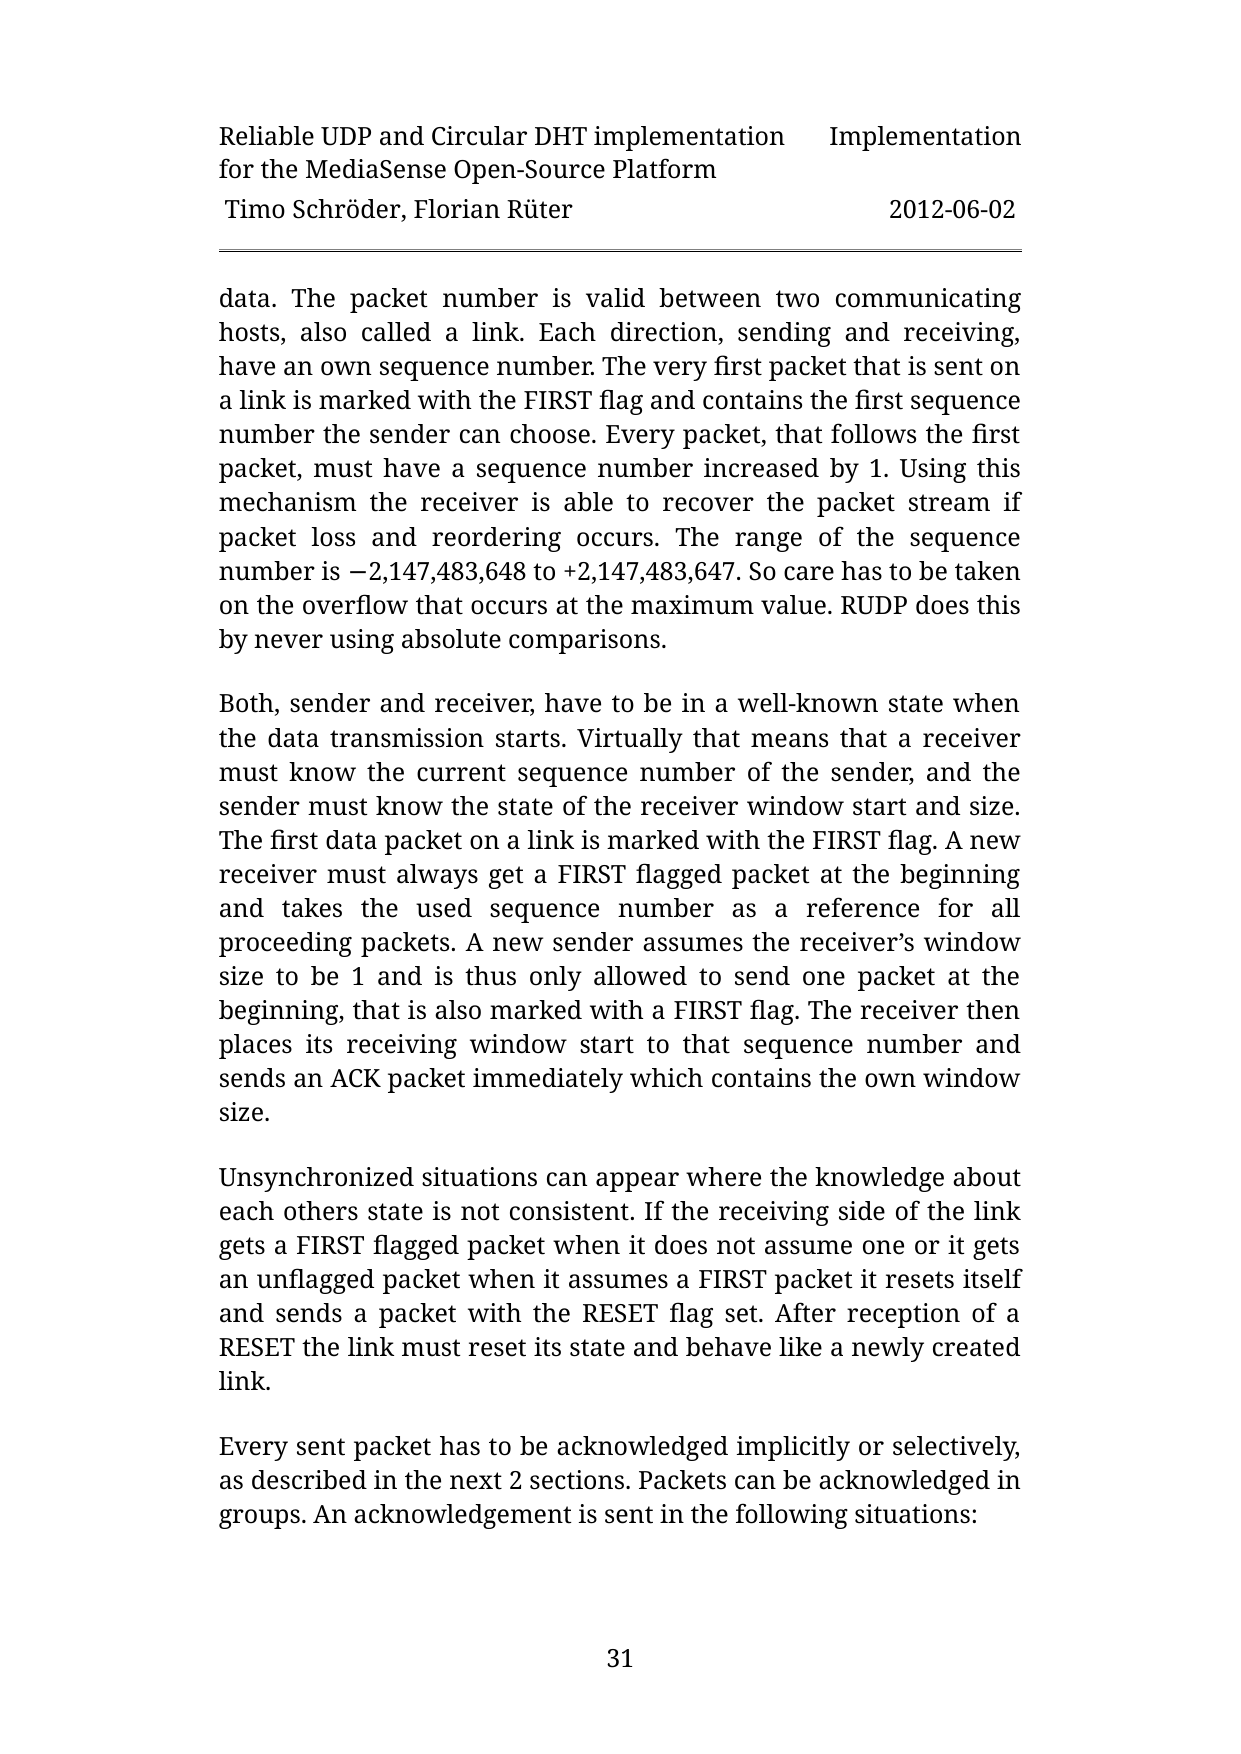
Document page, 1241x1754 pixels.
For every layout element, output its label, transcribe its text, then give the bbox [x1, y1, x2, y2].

text data. The packet number is valid between two communicating hosts, also called a link. Each direction, sending and receiving, have an own sequence number. The very first packet that is sent on a link is marked with the FIRST flag and contains the first sequence number the sender can choose. Every packet, that follows the first packet, must have a sequence number increased by 1. Using this mechanism the receiver is able to recover the packet stream if packet loss and reordering occurs. The range of the sequence number is −2,147,483,648 to +2,147,483,647. So care has to be taken on the overflow that occurs at the maximum value. RUDP does this by never using absolute comparisons. [218, 281, 1022, 655]
text Every sent packet has to be acknowledged implicitly or selectively, as described in the next 2 sections. Packets can be acknowledged in groups. An acknowledgement is sent in the following situations: [218, 1429, 1022, 1531]
text Unsynchronized situations can appear where the knowledge about each others state is not consistent. If the receiving side of the link gets a FIRST flagged packet when it does not assume one or it gets an unflagged packet when it assumes a FIRST packet it resets itself and sends a packet with the RESET flag set. After reception of a RESET the link must reset its state and behave like a newly created link. [218, 1160, 1022, 1398]
text Both, sender and receiver, have to be in a well-known state when the data transmission starts. Virtually that means that a receiver must know the current sequence number of the sender, and the sender must know the state of the receiver window start and size. The first data packet on a link is marked with the FIRST flag. A new receiver must always get a FIRST flagged packet at the beginning and takes the used sequence number as a reference for all proceeding packets. A new sender assumes the receiver’s window size to be 1 and is thus only allowed to send one packet at the beginning, that is also marked with a FIRST flag. The receiver then places its receiving window start to that sequence number and sends an ACK packet immediately which contains the own window size. [218, 686, 1022, 1129]
